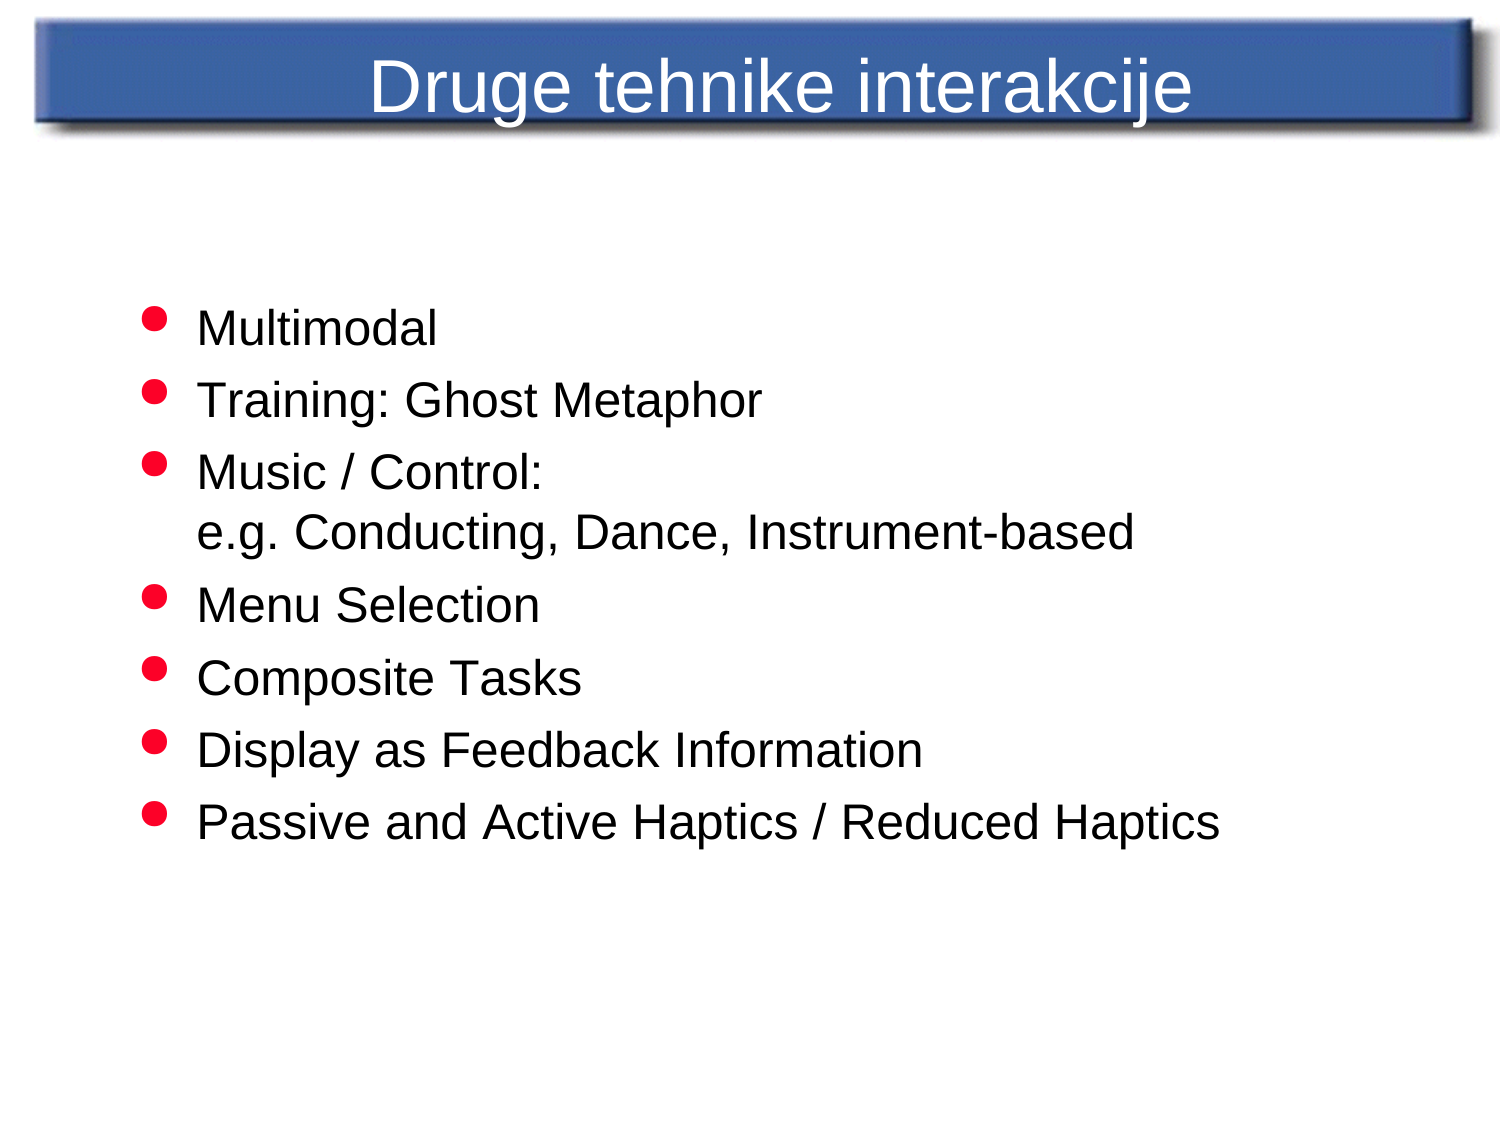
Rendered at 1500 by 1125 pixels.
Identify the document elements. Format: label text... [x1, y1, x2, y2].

picture [33, 15, 1500, 142]
title Druge tehnike interakcije [84, 17, 1479, 148]
text_box Multimodal Training: Ghost Metaphor Music / Control: e.g. Conducting, Dance, Instrument-based Menu Selection Composite Tasks Display as Feedback Information Passive and Active Haptics / Reduced Haptics [125, 287, 1401, 963]
